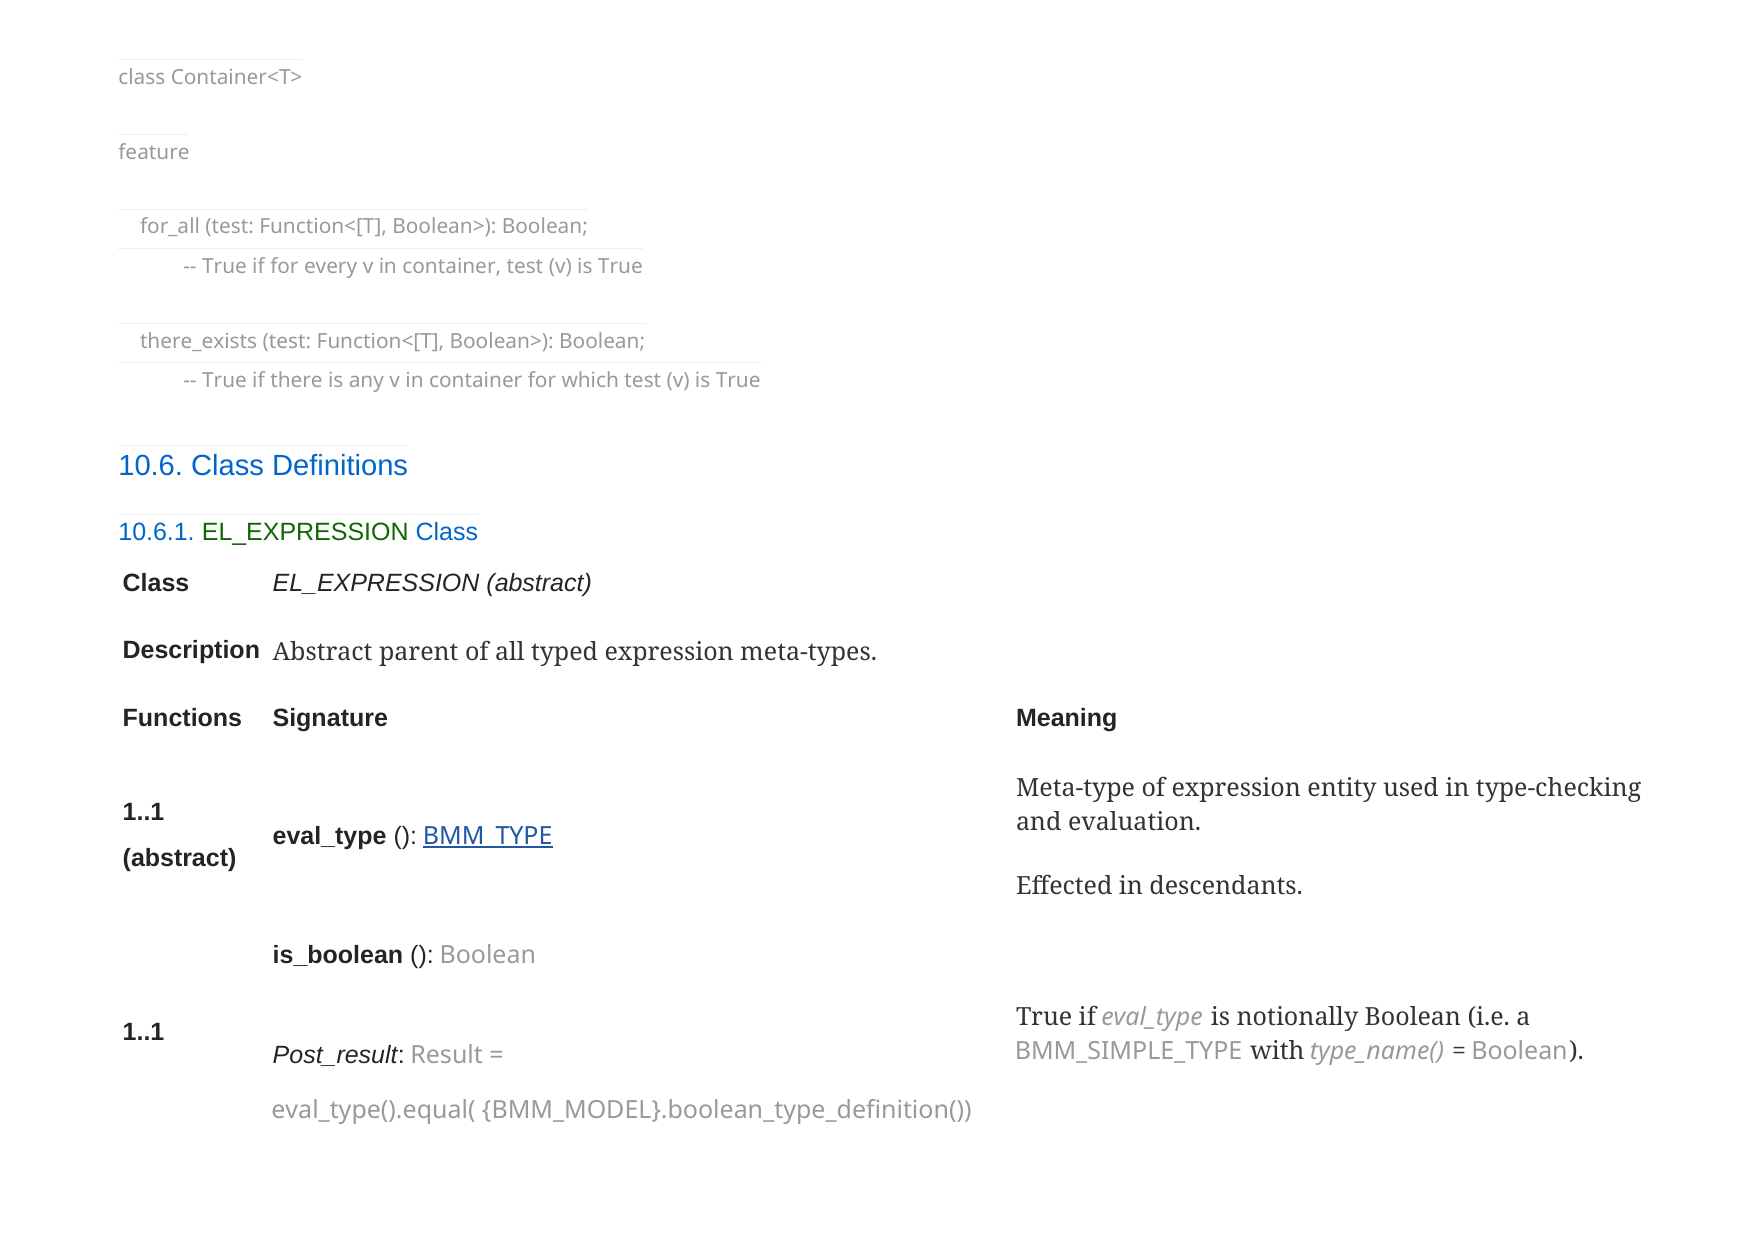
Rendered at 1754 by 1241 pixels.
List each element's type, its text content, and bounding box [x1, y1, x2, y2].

text -- True if for every v in container, test (v) is True [118, 248, 1695, 279]
text feature [118, 134, 1695, 165]
table_cell Meaning [1012, 701, 1668, 767]
text there_exists (test: Function<[T], Boolean>): Boolean; [118, 323, 1695, 354]
table_cell 1..1 [118, 934, 268, 1160]
subtitle 10.6.1. EL_EXPRESSION Class [118, 514, 1695, 546]
text for_all (test: Function<[T], Boolean>): Boolean; [118, 209, 1695, 240]
table_cell Description [118, 631, 268, 701]
table_cell Signature [268, 701, 1012, 767]
text class Container<T> [118, 59, 1695, 91]
table_cell Abstract parent of all typed expression meta-types. [268, 631, 1668, 701]
subtitle 10.6. Class Definitions [118, 445, 1695, 482]
table_cell is_boolean (): Boolean Post_result: Result = eval_type().equal( {BMM_MODEL}.boolean_type_definition()) [268, 934, 1012, 1160]
table_cell Meta-type of expression entity used in type-checking and evaluation. Effected in descendants. [1012, 767, 1668, 934]
table_cell Functions [118, 701, 268, 767]
table_cell 1..1 (abstract) [118, 767, 268, 934]
text -- True if there is any v in container for which test (v) is True [118, 362, 1695, 393]
table_cell eval_type (): BMM_TYPE [268, 767, 1012, 934]
table_header EL_EXPRESSION (abstract) [268, 565, 1668, 631]
table_header Class [118, 565, 268, 631]
table_cell True if eval_type is notionally Boolean (i.e. a BMM_SIMPLE_TYPE with type_name() = Boolean). [1012, 934, 1668, 1160]
